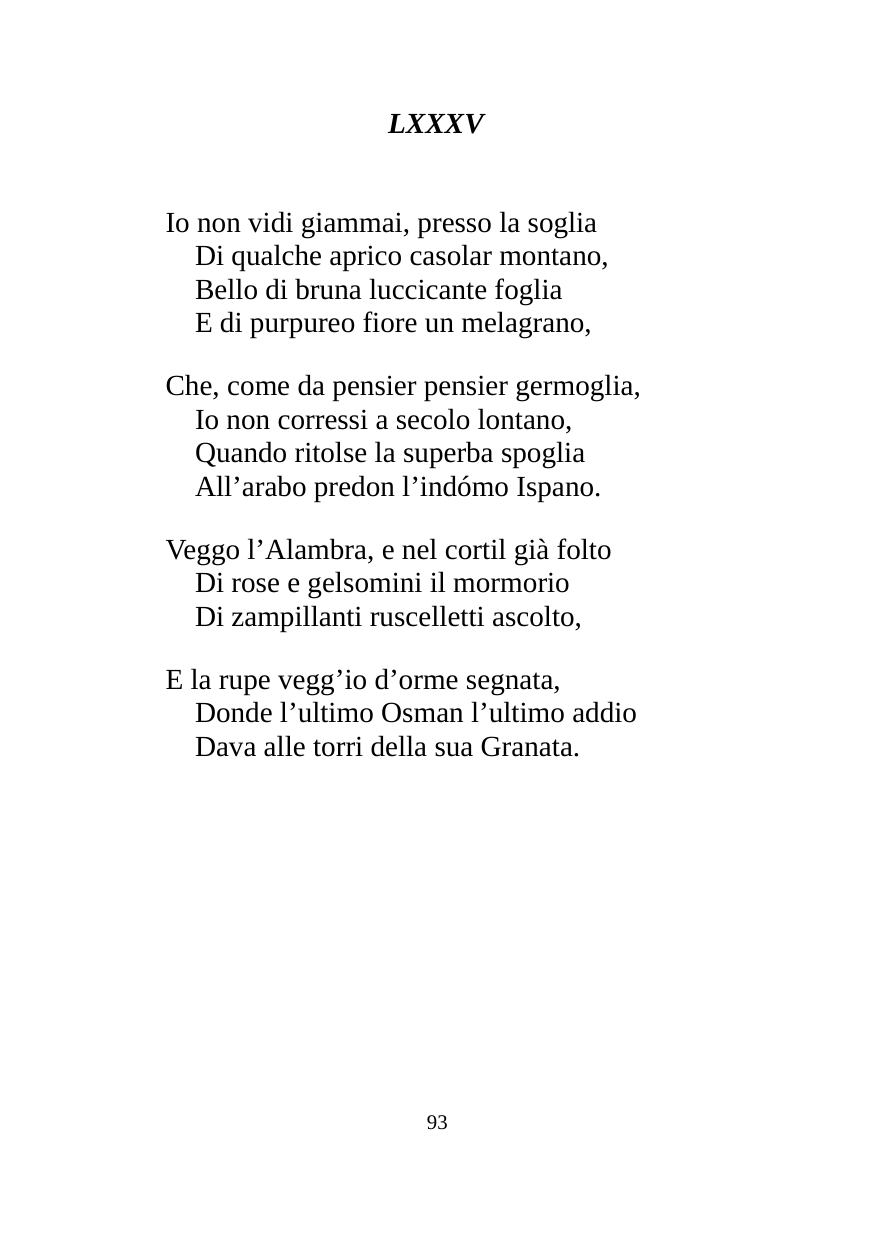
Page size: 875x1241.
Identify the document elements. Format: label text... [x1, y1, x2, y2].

text Veggo l’Alambra, e nel cortil già folto Di rose e gelsomini il mormorio Di zampillanti ruscelletti ascolto, [165, 532, 768, 633]
text Io non vidi giammai, presso la soglia Di qualche aprico casolar montano, Bello di bruna luccicante foglia E di purpureo fiore un melagrano, [165, 205, 768, 339]
text E la rupe vegg’io d’orme segnata, Donde l’ultimo Osman l’ultimo addio Dava alle torri della sua Granata. [165, 662, 768, 763]
subtitle LXXXV [106, 106, 768, 140]
text Che, come da pensier pensier germoglia, Io non corressi a secolo lontano, Quando ritolse la superba spoglia All’arabo predon l’indómo Ispano. [165, 368, 768, 502]
